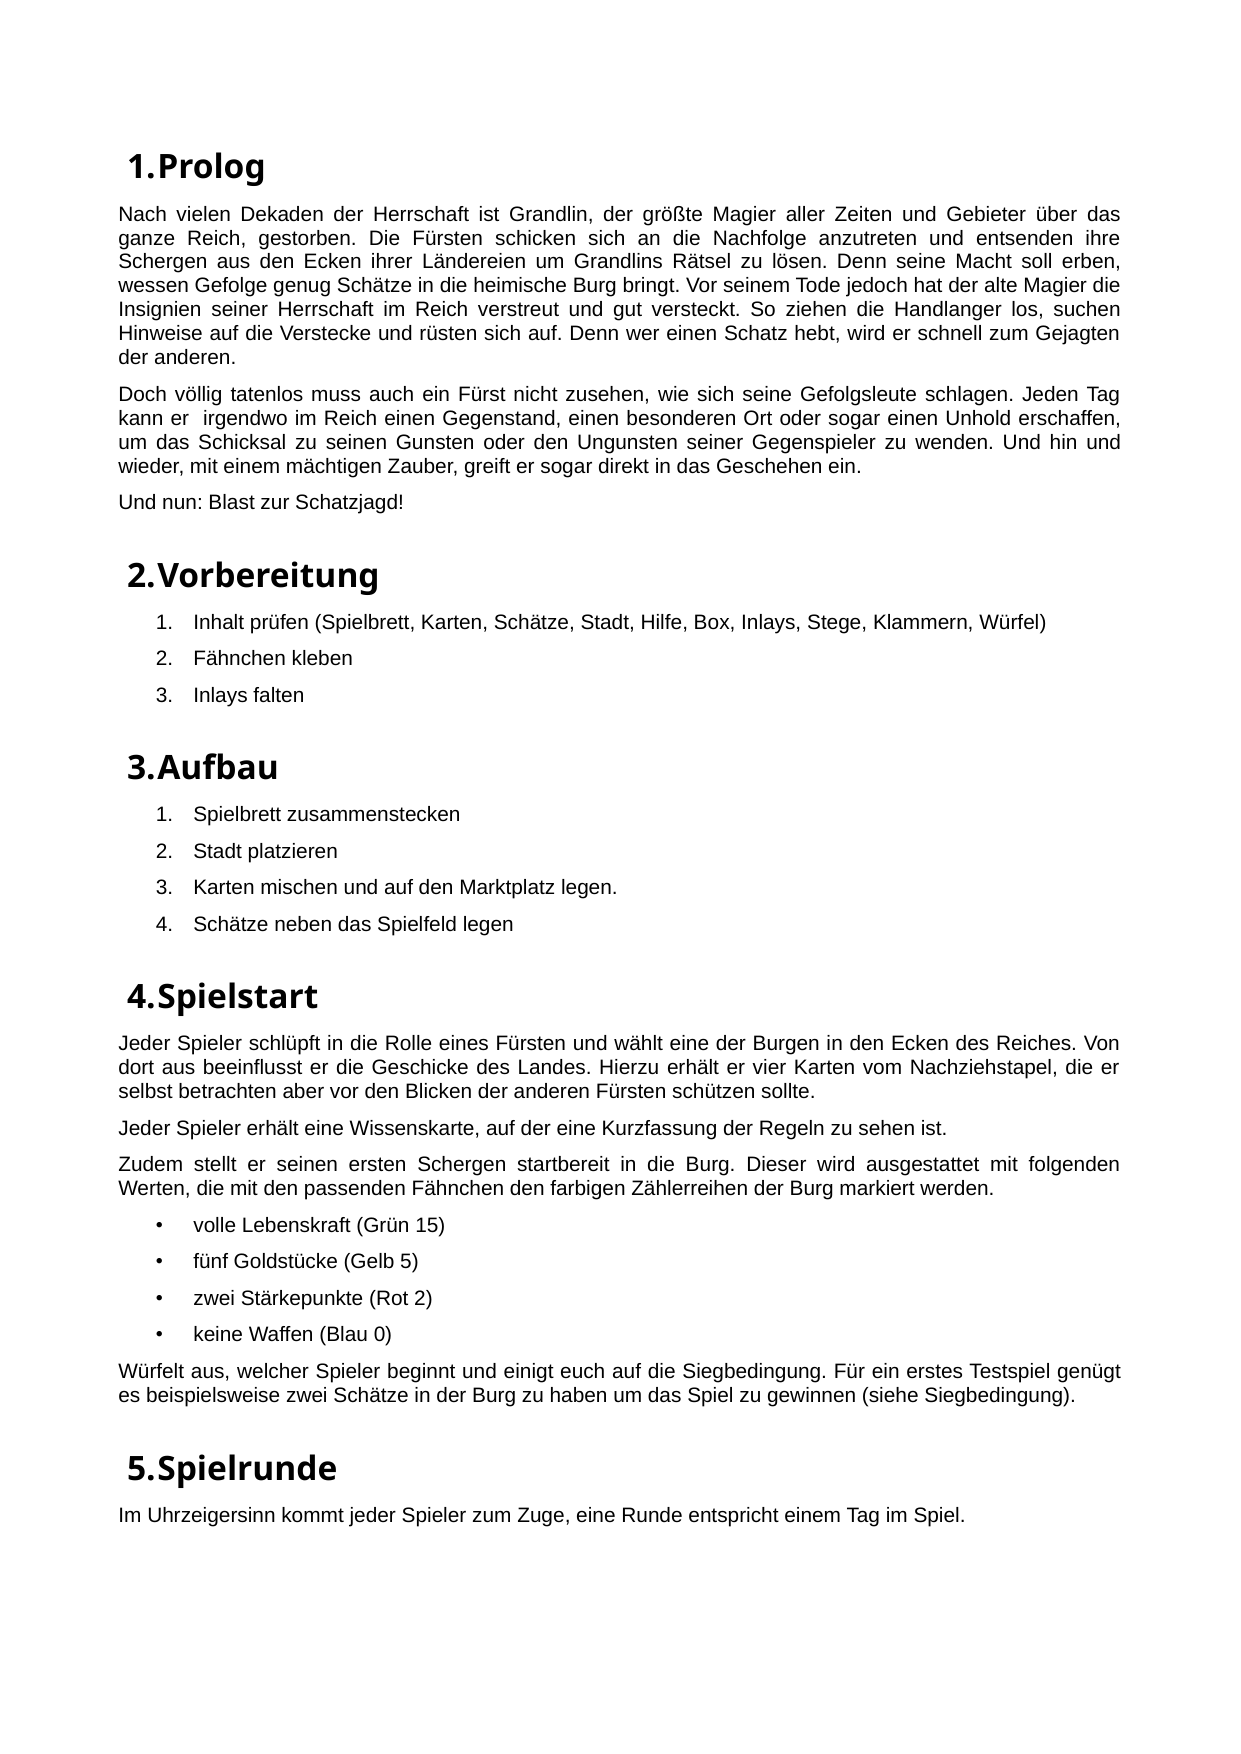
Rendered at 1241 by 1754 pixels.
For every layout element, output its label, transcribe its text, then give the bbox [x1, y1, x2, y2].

text Jeder Spieler schlüpft in die Rolle eines Fürsten und wählt eine der Burgen in den Ecken des Reiches. Von dort aus beeinflusst er die Geschicke des Landes. Hierzu erhält er vier Karten vom Nachziehstapel, die er selbst betrachten aber vor den Blicken der anderen Fürsten schützen sollte. [118, 1031, 1122, 1103]
subtitle Vorbereitung [118, 551, 1122, 597]
list Inlays falten [156, 682, 1122, 706]
text Und nun: Blast zur Schatzjagd! [118, 490, 1122, 514]
list keine Waffen (Blau 0) [156, 1322, 1122, 1346]
list Inhalt prüfen (Spielbrett, Karten, Schätze, Stadt, Hilfe, Box, Inlays, Stege, Klammern, Würfel) [156, 609, 1122, 633]
text Doch völlig tatenlos muss auch ein Fürst nicht zusehen, wie sich seine Gefolgsleute schlagen. Jeden Tag kann er irgendwo im Reich einen Gegenstand, einen besonderen Ort oder sogar einen Unhold erschaffen, um das Schicksal zu seinen Gunsten oder den Ungunsten seiner Gegenspieler zu wenden. Und hin und wieder, mit einem mächtigen Zauber, greift er sogar direkt in das Geschehen ein. [118, 382, 1122, 477]
text Zudem stellt er seinen ersten Schergen startbereit in die Burg. Dieser wird ausgestattet mit folgenden Werten, die mit den passenden Fähnchen den farbigen Zählerreihen der Burg markiert werden. [118, 1152, 1122, 1200]
text Nach vielen Dekaden der Herrschaft ist Grandlin, der größte Magier aller Zeiten und Gebieter über das ganze Reich, gestorben. Die Fürsten schicken sich an die Nachfolge anzutreten und entsenden ihre Schergen aus den Ecken ihrer Ländereien um Grandlins Rätsel zu lösen. Denn seine Macht soll erben, wessen Gefolge genug Schätze in die heimische Burg bringt. Vor seinem Tode jedoch hat der alte Magier die Insignien seiner Herrschaft im Reich verstreut und gut versteckt. So ziehen die Handlanger los, suchen Hinweise auf die Verstecke und rüsten sich auf. Denn wer einen Schatz hebt, wird er schnell zum Gejagten der anderen. [118, 201, 1122, 369]
text Würfelt aus, welcher Spieler beginnt und einigt euch auf die Siegbedingung. Für ein erstes Testspiel genügt es beispielsweise zwei Schätze in der Burg zu haben um das Spiel zu gewinnen (siehe Siegbedingung). [118, 1359, 1122, 1407]
list Stadt platzieren [156, 839, 1122, 863]
list Fähnchen kleben [156, 646, 1122, 670]
list fünf Goldstücke (Gelb 5) [156, 1249, 1122, 1273]
list Spielbrett zusammenstecken [156, 802, 1122, 826]
text Im Uhrzeigersinn kommt jeder Spieler zum Zuge, eine Runde entspricht einem Tag im Spiel. [118, 1502, 1122, 1526]
list volle Lebenskraft (Grün 15) [156, 1212, 1122, 1237]
text Jeder Spieler erhält eine Wissenskarte, auf der eine Kurzfassung der Regeln zu sehen ist. [118, 1116, 1122, 1139]
list zwei Stärkepunkte (Rot 2) [156, 1286, 1122, 1310]
list Schätze neben das Spielfeld legen [156, 912, 1122, 936]
subtitle Spielstart [118, 973, 1122, 1019]
subtitle Prolog [118, 143, 1122, 189]
subtitle Spielrunde [118, 1444, 1122, 1490]
list Karten mischen und auf den Marktplatz legen. [156, 875, 1122, 899]
subtitle Aufbau [118, 744, 1122, 790]
